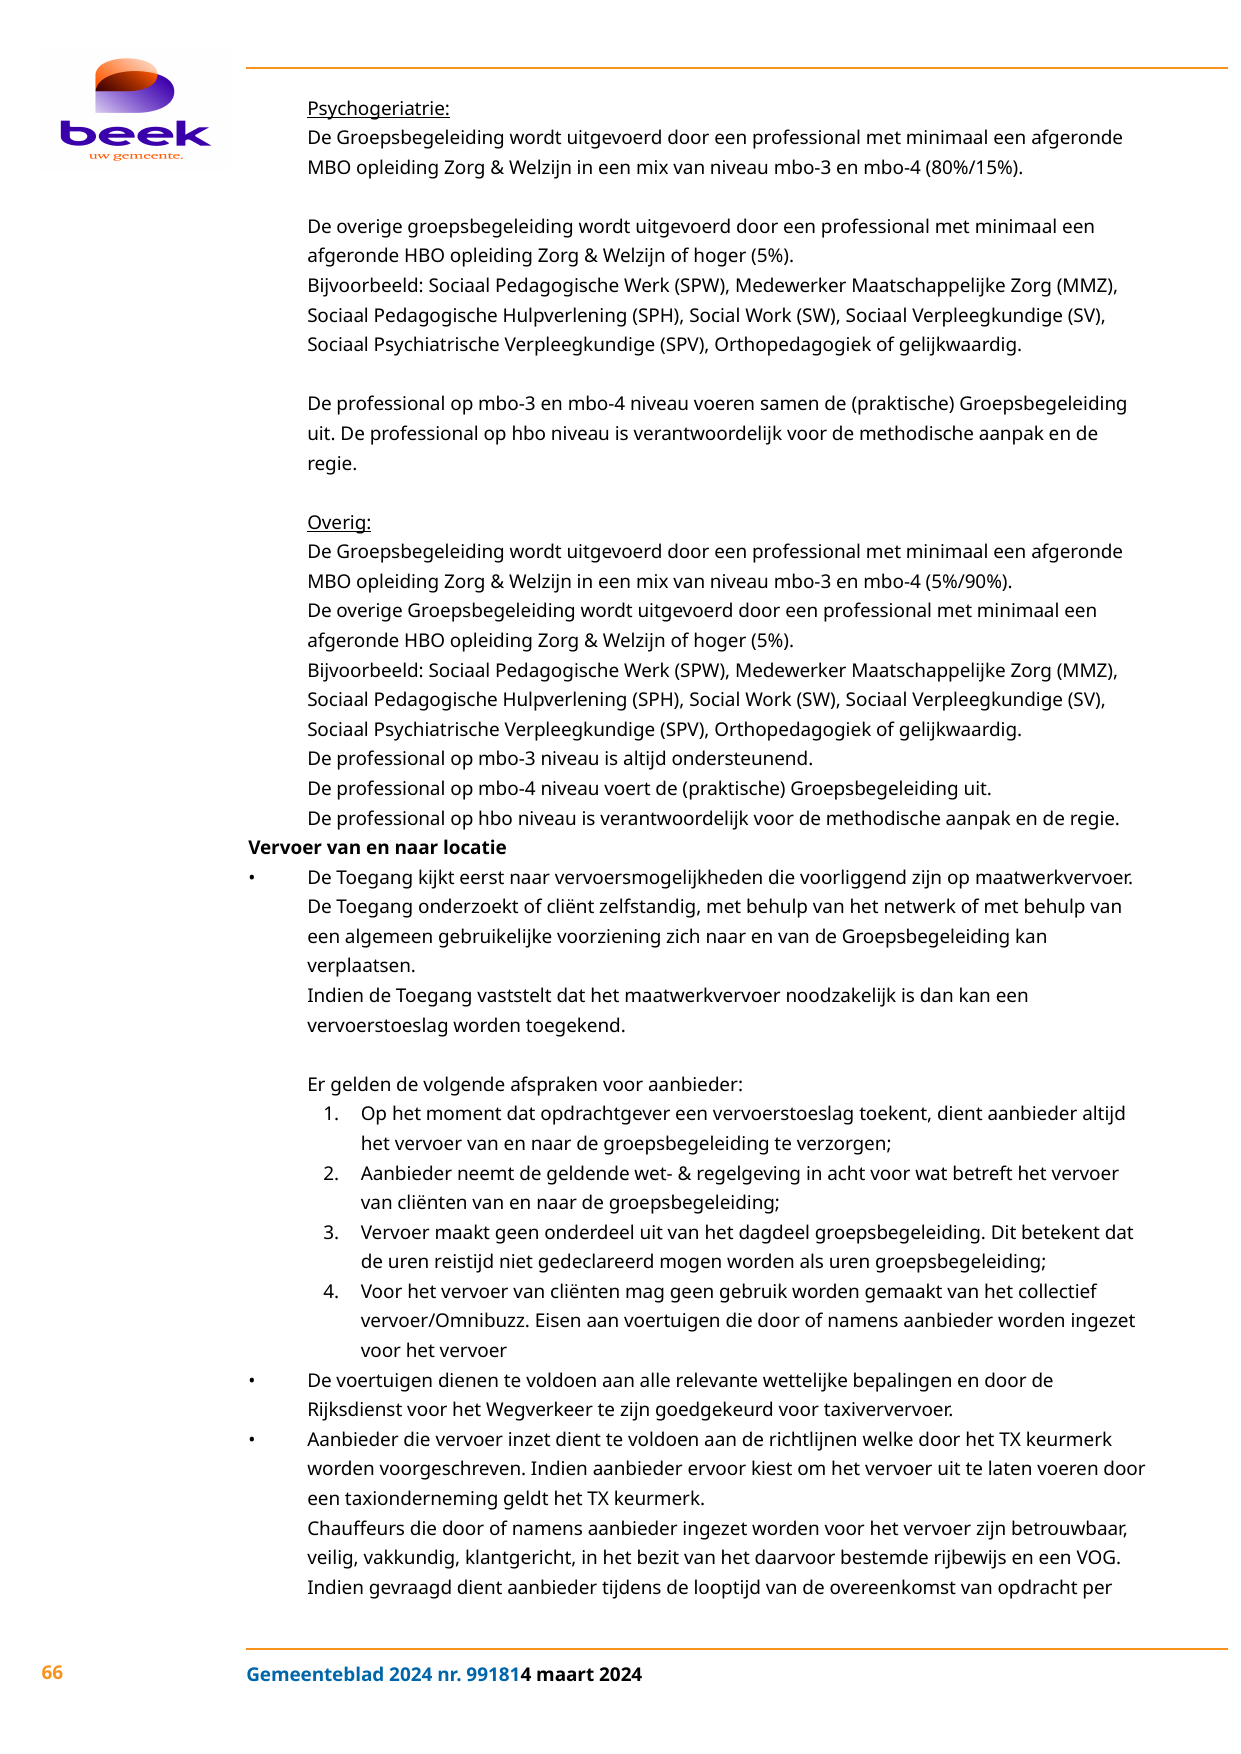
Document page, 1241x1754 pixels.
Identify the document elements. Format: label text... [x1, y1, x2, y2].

list Aanbieder die vervoer inzet dient te voldoen aan de richtlijnen welke door het TX keurmerk worden voorgeschreven. Indien aanbieder ervoor kiest om het vervoer uit te laten voeren door een taxionderneming geldt het TX keurmerk. [248, 1426, 1152, 1511]
list Aanbieder neemt de geldende wet- & regelgeving in acht voor wat betreft het vervoer van cliënten van en naar de groepsbegeleiding; [323, 1160, 1152, 1215]
list De professional op mbo-4 niveau voert de (praktische) Groepsbegeleiding uit. [248, 775, 1152, 801]
list Chauffeurs die door of namens aanbieder ingezet worden voor het vervoer zijn betrouwbaar, veilig, vakkundig, klantgericht, in het bezit van het daarvoor bestemde rijbewijs en een VOG. Indien gevraagd dient aanbieder tijdens de looptijd van de overeenkomst van opdracht per [248, 1515, 1152, 1600]
list De professional op hbo niveau is verantwoordelijk voor de methodische aanpak en de regie. [248, 805, 1152, 831]
list Er gelden de volgende afspraken voor aanbieder: [248, 1071, 1152, 1097]
picture [41, 47, 231, 172]
list Bijvoorbeeld: Sociaal Pedagogische Werk (SPW), Medewerker Maatschappelijke Zorg (MMZ), Sociaal Pedagogische Hulpverlening (SPH), Social Work (SW), Sociaal Verpleegkundige (SV), Sociaal Psychiatrische Verpleegkundige (SPV), Orthopedagogiek of gelijkwaardig. [248, 657, 1152, 742]
list De Groepsbegeleiding wordt uitgevoerd door een professional met minimaal een afgeronde MBO opleiding Zorg & Welzijn in een mix van niveau mbo-3 en mbo-4 (80%/15%). [248, 124, 1152, 180]
list De Groepsbegeleiding wordt uitgevoerd door een professional met minimaal een afgeronde MBO opleiding Zorg & Welzijn in een mix van niveau mbo-3 en mbo-4 (5%/90%). [248, 538, 1152, 594]
list De professional op mbo-3 niveau is altijd ondersteunend. [248, 746, 1152, 771]
list De overige Groepsbegeleiding wordt uitgevoerd door een professional met minimaal een afgeronde HBO opleiding Zorg & Welzijn of hoger (5%). [248, 598, 1152, 653]
text Vervoer van en naar locatie [248, 834, 1152, 860]
list Vervoer maakt geen onderdeel uit van het dagdeel groepsbegeleiding. Dit betekent dat de uren reistijd niet gedeclareerd mogen worden als uren groepsbegeleiding; [323, 1219, 1152, 1274]
list Overig: [248, 509, 1152, 535]
list De overige groepsbegeleiding wordt uitgevoerd door een professional met minimaal een afgeronde HBO opleiding Zorg & Welzijn of hoger (5%). [248, 213, 1152, 268]
list Bijvoorbeeld: Sociaal Pedagogische Werk (SPW), Medewerker Maatschappelijke Zorg (MMZ), Sociaal Pedagogische Hulpverlening (SPH), Social Work (SW), Sociaal Verpleegkundige (SV), Sociaal Psychiatrische Verpleegkundige (SPV), Orthopedagogiek of gelijkwaardig. [248, 272, 1152, 357]
list Voor het vervoer van cliënten mag geen gebruik worden gemaakt van het collectief vervoer/Omnibuzz. Eisen aan voertuigen die door of namens aanbieder worden ingezet voor het vervoer [323, 1278, 1152, 1363]
list De professional op mbo-3 en mbo-4 niveau voeren samen de (praktische) Groepsbegeleiding uit. De professional op hbo niveau is verantwoordelijk voor de methodische aanpak en de regie. [248, 391, 1152, 476]
list Op het moment dat opdrachtgever een vervoerstoeslag toekent, dient aanbieder altijd het vervoer van en naar de groepsbegeleiding te verzorgen; [323, 1101, 1152, 1156]
list De Toegang kijkt eerst naar vervoersmogelijkheden die voorliggend zijn op maatwerkvervoer. De Toegang onderzoekt of cliënt zelfstandig, met behulp van het netwerk of met behulp van een algemeen gebruikelijke voorziening zich naar en van de Groepsbegeleiding kan verplaatsen. [248, 864, 1152, 978]
list Indien de Toegang vaststelt dat het maatwerkvervoer noodzakelijk is dan kan een vervoerstoeslag worden toegekend. [248, 982, 1152, 1038]
list De voertuigen dienen te voldoen aan alle relevante wettelijke bepalingen en door de Rijksdienst voor het Wegverkeer te zijn goedgekeurd voor taxiververvoer. [248, 1367, 1152, 1422]
list Psychogeriatrie: [248, 95, 1152, 121]
